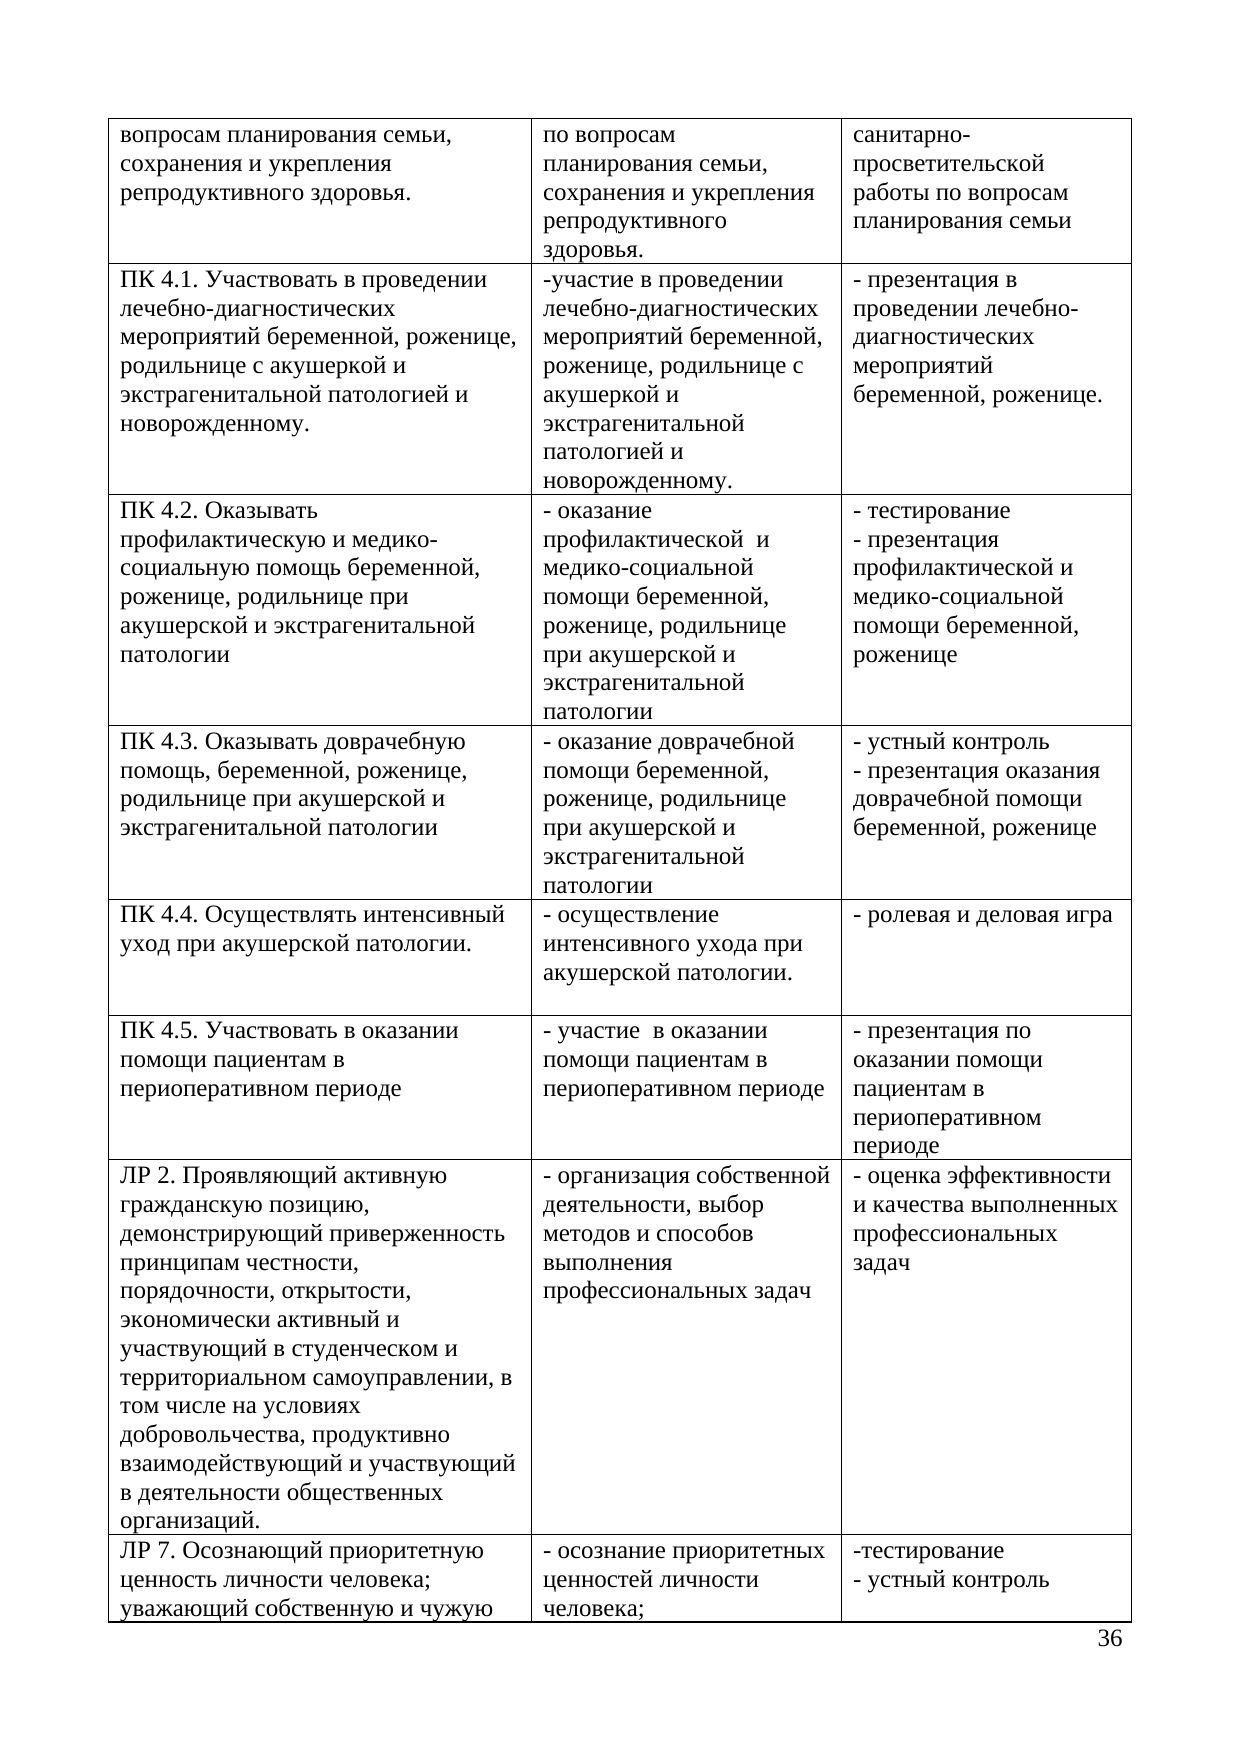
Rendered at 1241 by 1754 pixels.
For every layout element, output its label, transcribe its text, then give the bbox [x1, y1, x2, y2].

table_cell - презентация по оказании помощи пациентам в периоперативном периоде [842, 1016, 1131, 1159]
table_cell вопросам планирования семьи, сохранения и укрепления репродуктивного здоровья. [109, 119, 531, 263]
table_cell - оказание доврачебной помощи беременной, роженице, родильнице при акушерской и экстрагенитальной патологии [532, 726, 841, 898]
table_cell -участие в проведении лечебно-диагностических мероприятий беременной, роженице, родильнице с акушеркой и экстрагенитальной патологией и новорожденному. [532, 264, 841, 494]
table_cell - тестирование - презентация профилактической и медико-социальной помощи беременной, роженице [842, 495, 1131, 725]
table_cell ПК 4.5. Участвовать в оказании помощи пациентам в периоперативном периоде [109, 1016, 531, 1159]
table_cell ПК 4.3. Оказывать доврачебную помощь, беременной, роженице, родильнице при акушерской и экстрагенитальной патологии [109, 726, 531, 898]
table_cell - осознание приоритетных ценностей личности человека; [532, 1535, 841, 1621]
table_cell - устный контроль - презентация оказания доврачебной помощи беременной, роженице [842, 726, 1131, 898]
table_cell ЛР 7. Осознающий приоритетную ценность личности человека; уважающий собственную и чужую [109, 1535, 531, 1621]
table_cell по вопросам планирования семьи, сохранения и укрепления репродуктивного здоровья. [532, 119, 841, 263]
table_cell - ролевая и деловая игра [842, 900, 1131, 1014]
table_cell - оценка эффективности и качества выполненных профессиональных задач [842, 1160, 1131, 1534]
table_cell санитарно-просветительской работы по вопросам планирования семьи [842, 119, 1131, 263]
table_cell ПК 4.2. Оказывать профилактическую и медико-социальную помощь беременной, роженице, родильнице при акушерской и экстрагенитальной патологии [109, 495, 531, 725]
table_cell - осуществление интенсивного ухода при акушерской патологии. [532, 900, 841, 1014]
table_cell -тестирование - устный контроль [842, 1535, 1131, 1621]
table_cell ПК 4.1. Участвовать в проведении лечебно-диагностических мероприятий беременной, роженице, родильнице с акушеркой и экстрагенитальной патологией и новорожденному. [109, 264, 531, 494]
table_cell - презентация в проведении лечебно-диагностических мероприятий беременной, роженице. [842, 264, 1131, 494]
table_cell - оказание профилактической и медико-социальной помощи беременной, роженице, родильнице при акушерской и экстрагенитальной патологии [532, 495, 841, 725]
table_cell ПК 4.4. Осуществлять интенсивный уход при акушерской патологии. [109, 900, 531, 1014]
table_cell ЛР 2. Проявляющий активную гражданскую позицию, демонстрирующий приверженность принципам честности, порядочности, открытости, экономически активный и участвующий в студенческом и территориальном самоуправлении, в том числе на условиях добровольчества, продуктивно взаимодействующий и участвующий в деятельности общественных организаций. [109, 1160, 531, 1534]
table_cell - организация собственной деятельности, выбор методов и способов выполнения профессиональных задач [532, 1160, 841, 1534]
table_cell - участие в оказании помощи пациентам в периоперативном периоде [532, 1016, 841, 1159]
